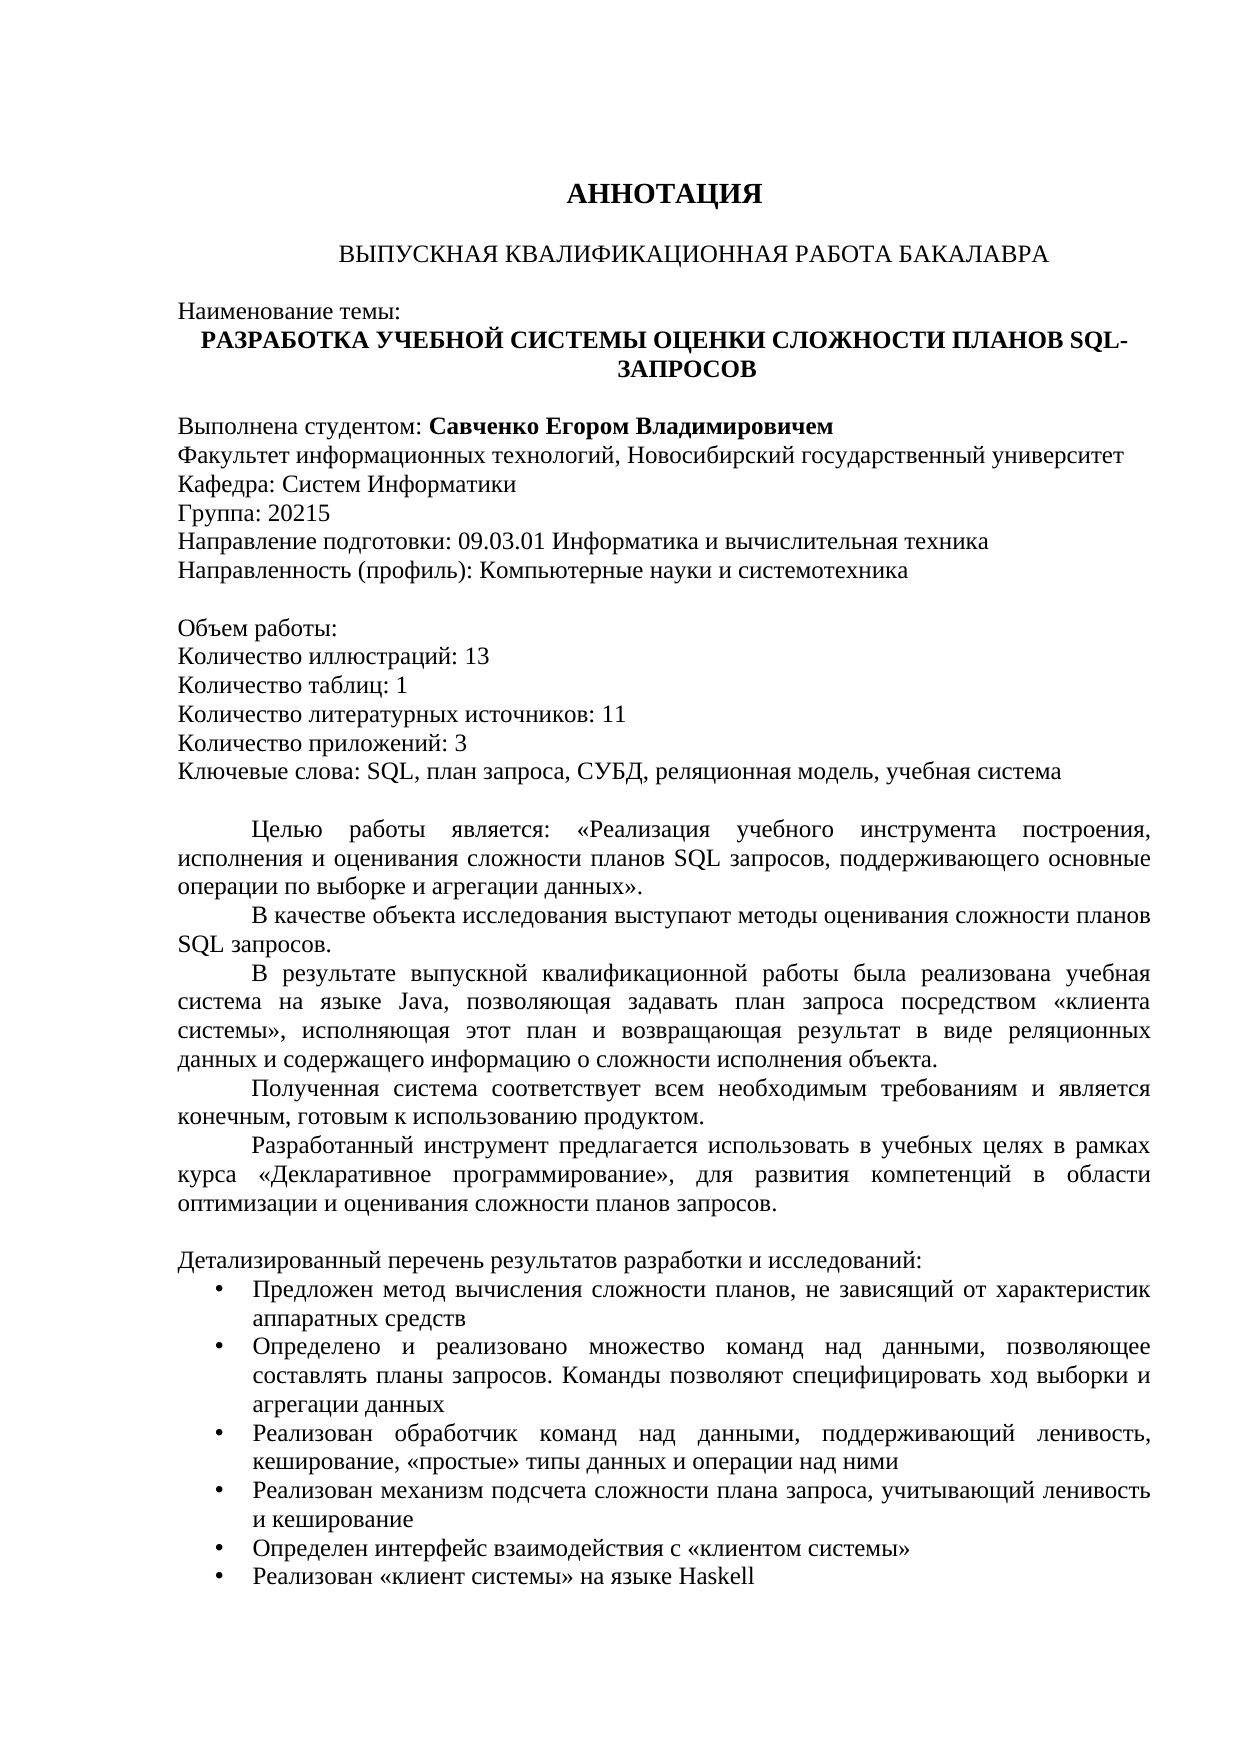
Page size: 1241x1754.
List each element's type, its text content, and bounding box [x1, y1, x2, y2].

text Количество приложений: 3 [177, 728, 1152, 756]
text Направленность (профиль): Компьютерные науки и системотехника [177, 555, 1152, 584]
list Предложен метод вычисления сложности планов, не зависящий от характеристик аппаратных средств [215, 1274, 1152, 1331]
text Детализированный перечень результатов разработки и исследований: [177, 1245, 1152, 1274]
text Полученная система соответствует всем необходимым требованиям и является конечным, готовым к использованию продуктом. [177, 1073, 1152, 1130]
text Ключевые слова: SQL, план запроса, СУБД, реляционная модель, учебная система [177, 756, 1152, 785]
text Направление подготовки: 09.03.01 Информатика и вычислительная техника [177, 526, 1152, 555]
list Определено и реализовано множество команд над данными, позволяющее составлять планы запросов. Команды позволяют специфицировать ход выборки и агрегации данных [215, 1331, 1152, 1418]
text ВЫПУСКНАЯ КВАЛИФИКАЦИОННАЯ РАБОТА БАКАЛАВРА [177, 239, 1152, 268]
text В качестве объекта исследования выступают методы оценивания сложности планов SQL запросов. [177, 900, 1152, 958]
list Определен интерфейс взаимодействия с «клиентом системы» [215, 1533, 1152, 1561]
text Количество иллюстраций: 13 [177, 641, 1152, 670]
subtitle АННОТАЦИЯ [177, 177, 1152, 210]
list Реализован обработчик команд над данными, поддерживающий ленивость, кеширование, «простые» типы данных и операции над ними [215, 1418, 1152, 1475]
list Выполнена студентом: Савченко Егором Владимировичем [177, 411, 1152, 440]
text В результате выпускной квалификационной работы была реализована учебная система на языке Java, позволяющая задавать план запроса посредством «клиента системы», исполняющая этот план и возвращающая результат в виде реляционных данных и содержащего информацию о сложности исполнения объекта. [177, 958, 1152, 1073]
text Количество литературных источников: 11 [177, 699, 1152, 728]
text Целью работы является: «Реализация учебного инструмента построения, исполнения и оценивания сложности планов SQL запросов, поддерживающего основные операции по выборке и агрегации данных». [177, 814, 1152, 900]
list Кафедра: Систем Информатики [177, 469, 1152, 498]
list Наименование темы: [177, 296, 1152, 325]
list Реализован «клиент системы» на языке Haskell [215, 1561, 1152, 1590]
text Разработанный инструмент предлагается использовать в учебных целях в рамках курса «Декларативное программирование», для развития компетенций в области оптимизации и оценивания сложности планов запросов. [177, 1130, 1152, 1216]
list РАЗРАБОТКА УЧЕБНОЙ СИСТЕМЫ ОЦЕНКИ СЛОЖНОСТИ ПЛАНОВ SQL-ЗАПРОСОВ [177, 325, 1152, 383]
list Факультет информационных технологий, Новосибирский государственный университет [177, 440, 1152, 469]
list Группа: 20215 [177, 498, 1152, 526]
text Объем работы: [177, 613, 1152, 641]
text Количество таблиц: 1 [177, 670, 1152, 699]
list Реализован механизм подсчета сложности плана запроса, учитывающий ленивость и кеширование [215, 1475, 1152, 1533]
